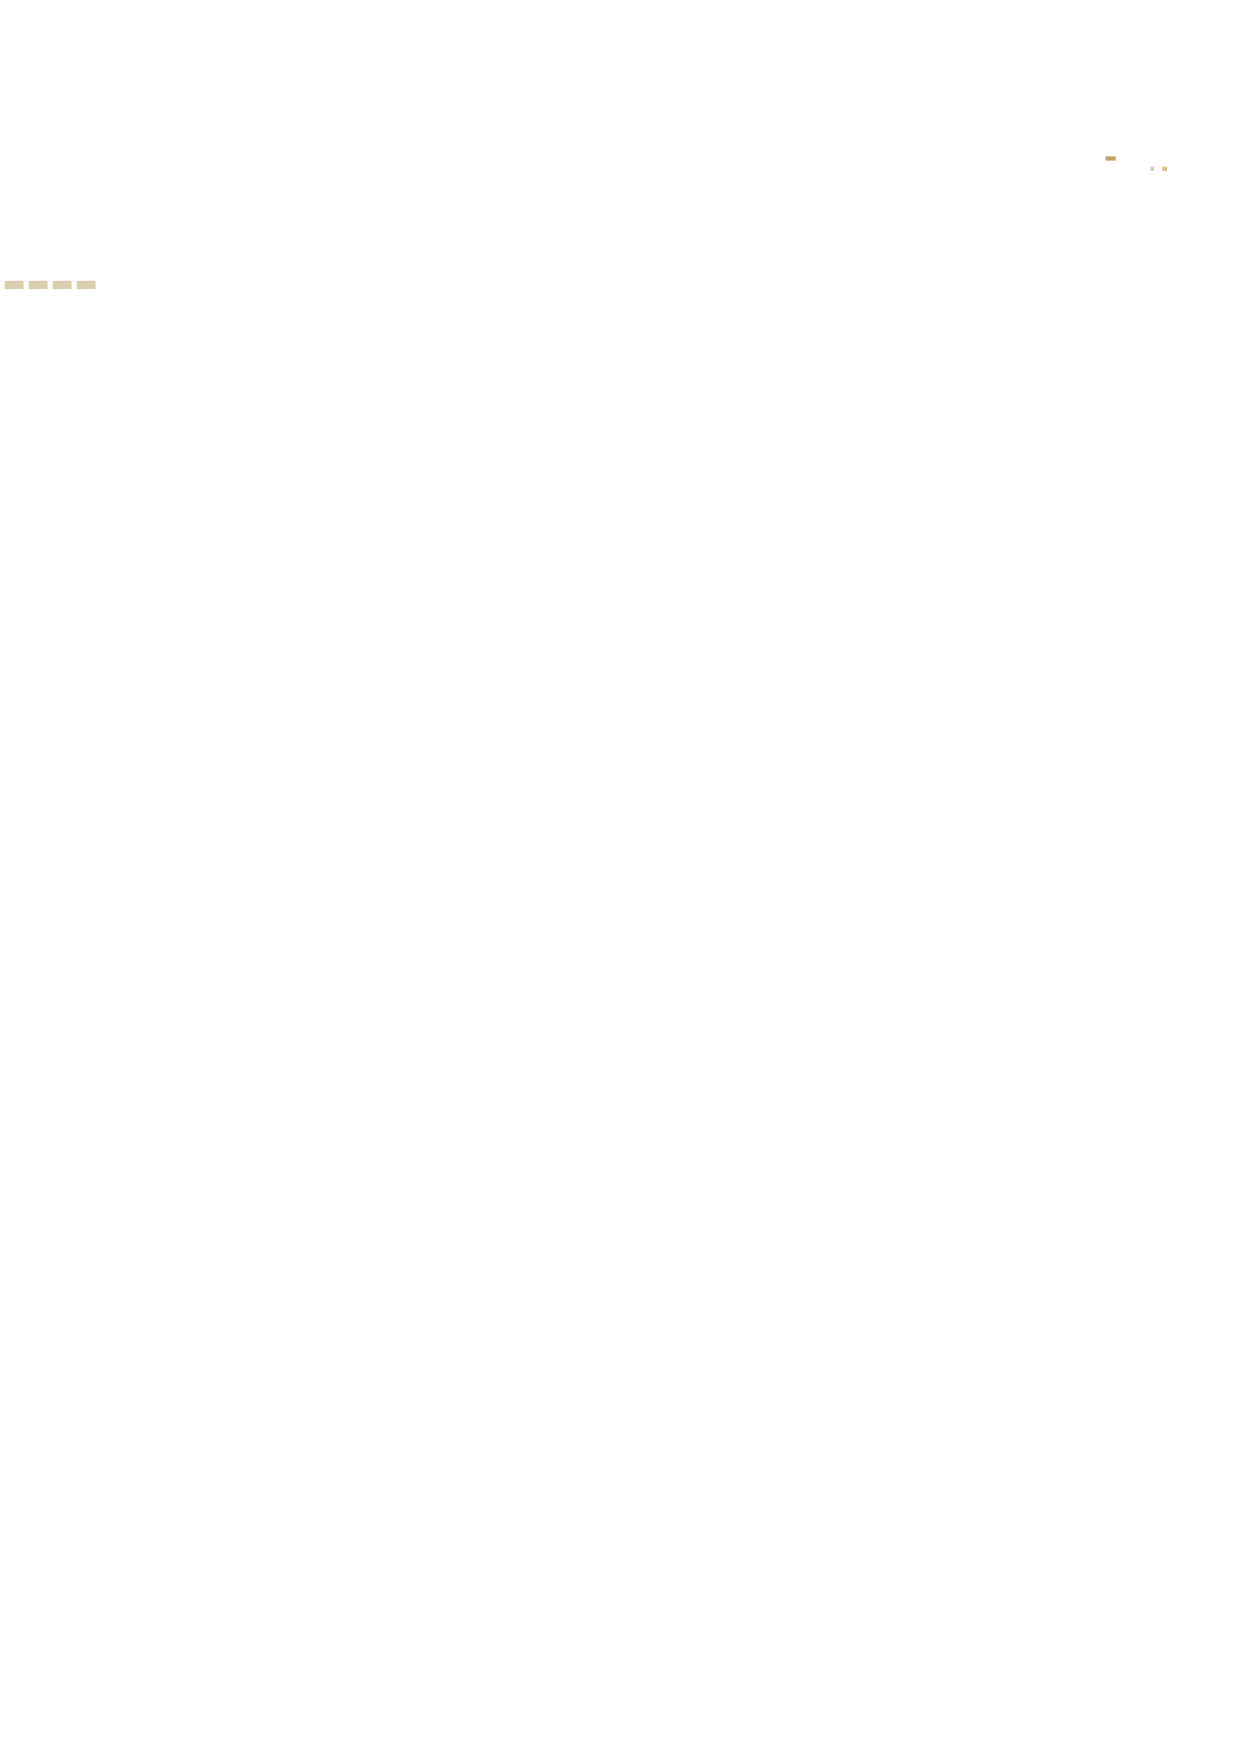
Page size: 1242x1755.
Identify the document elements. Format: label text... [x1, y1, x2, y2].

text ---- [2, 208, 105, 335]
text - .. [1104, 148, 1177, 186]
